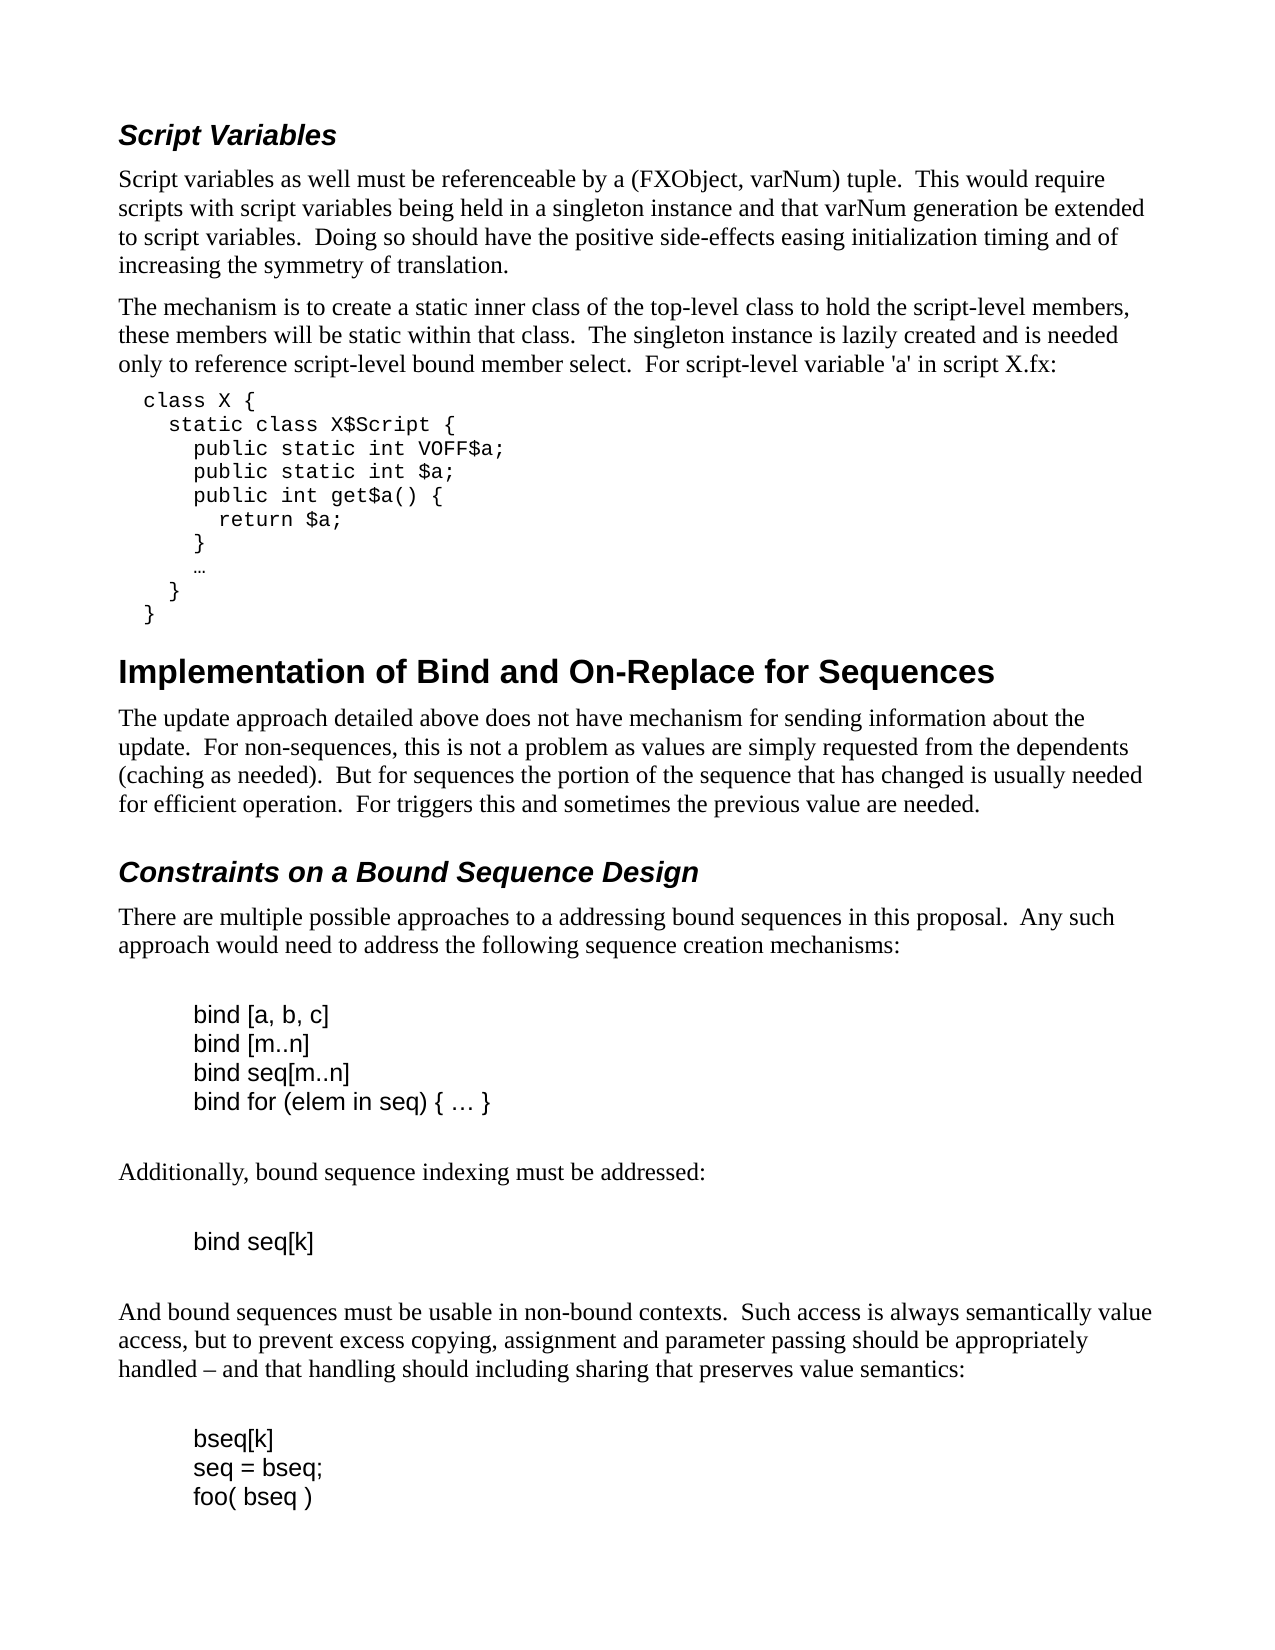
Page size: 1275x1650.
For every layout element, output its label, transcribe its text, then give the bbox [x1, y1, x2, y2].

subtitle Implementation of Bind and On-Replace for Sequences [118, 652, 1157, 691]
text class X { [118, 390, 1157, 414]
text seq = bseq; [193, 1453, 1157, 1482]
text public static int $a; [118, 461, 1157, 485]
text There are multiple possible approaches to a addressing bound sequences in this proposal. Any such approach would need to address the following sequence creation mechanisms: [118, 902, 1157, 959]
text public static int VOFF$a; [118, 438, 1157, 461]
text } [118, 603, 1157, 627]
text static class X$Script { [118, 414, 1157, 438]
text … [118, 556, 1157, 579]
text bseq[k] [193, 1424, 1157, 1453]
text public int get$a() { [118, 485, 1157, 509]
text } [118, 532, 1157, 556]
text bind seq[k] [193, 1227, 1157, 1255]
text The update approach detailed above does not have mechanism for sending information about the update. For non-sequences, this is not a problem as values are simply requested from the dependents (caching as needed). But for sequences the portion of the sequence that has changed is usually needed for efficient operation. For triggers this and sometimes the previous value are needed. [118, 703, 1157, 818]
subtitle Constraints on a Bound Sequence Design [118, 856, 1157, 889]
text bind for (elem in seq) { … } [193, 1087, 1157, 1115]
text bind [a, b, c] [193, 1000, 1157, 1029]
subtitle Script Variables [118, 118, 1157, 152]
text Additionally, bound sequence indexing must be addressed: [118, 1157, 1157, 1185]
text foo( bseq ) [193, 1482, 1157, 1510]
text } [118, 579, 1157, 603]
text return $a; [118, 509, 1157, 532]
text The mechanism is to create a static inner class of the top-level class to hold the script-level members, these members will be static within that class. The singleton instance is lazily created and is needed only to reference script-level bound member select. For script-level variable 'a' in script X.fx: [118, 292, 1157, 378]
text And bound sequences must be usable in non-bound contexts. Such access is always semantically value access, but to prevent excess copying, assignment and parameter passing should be appropriately handled – and that handling should including sharing that preserves value semantics: [118, 1297, 1157, 1383]
text bind seq[m..n] [193, 1058, 1157, 1087]
text bind [m..n] [193, 1029, 1157, 1058]
text Script variables as well must be referenceable by a (FXObject, varNum) tuple. This would require scripts with script variables being held in a singleton instance and that varNum generation be extended to script variables. Doing so should have the positive side-effects easing initialization timing and of increasing the symmetry of translation. [118, 164, 1157, 279]
